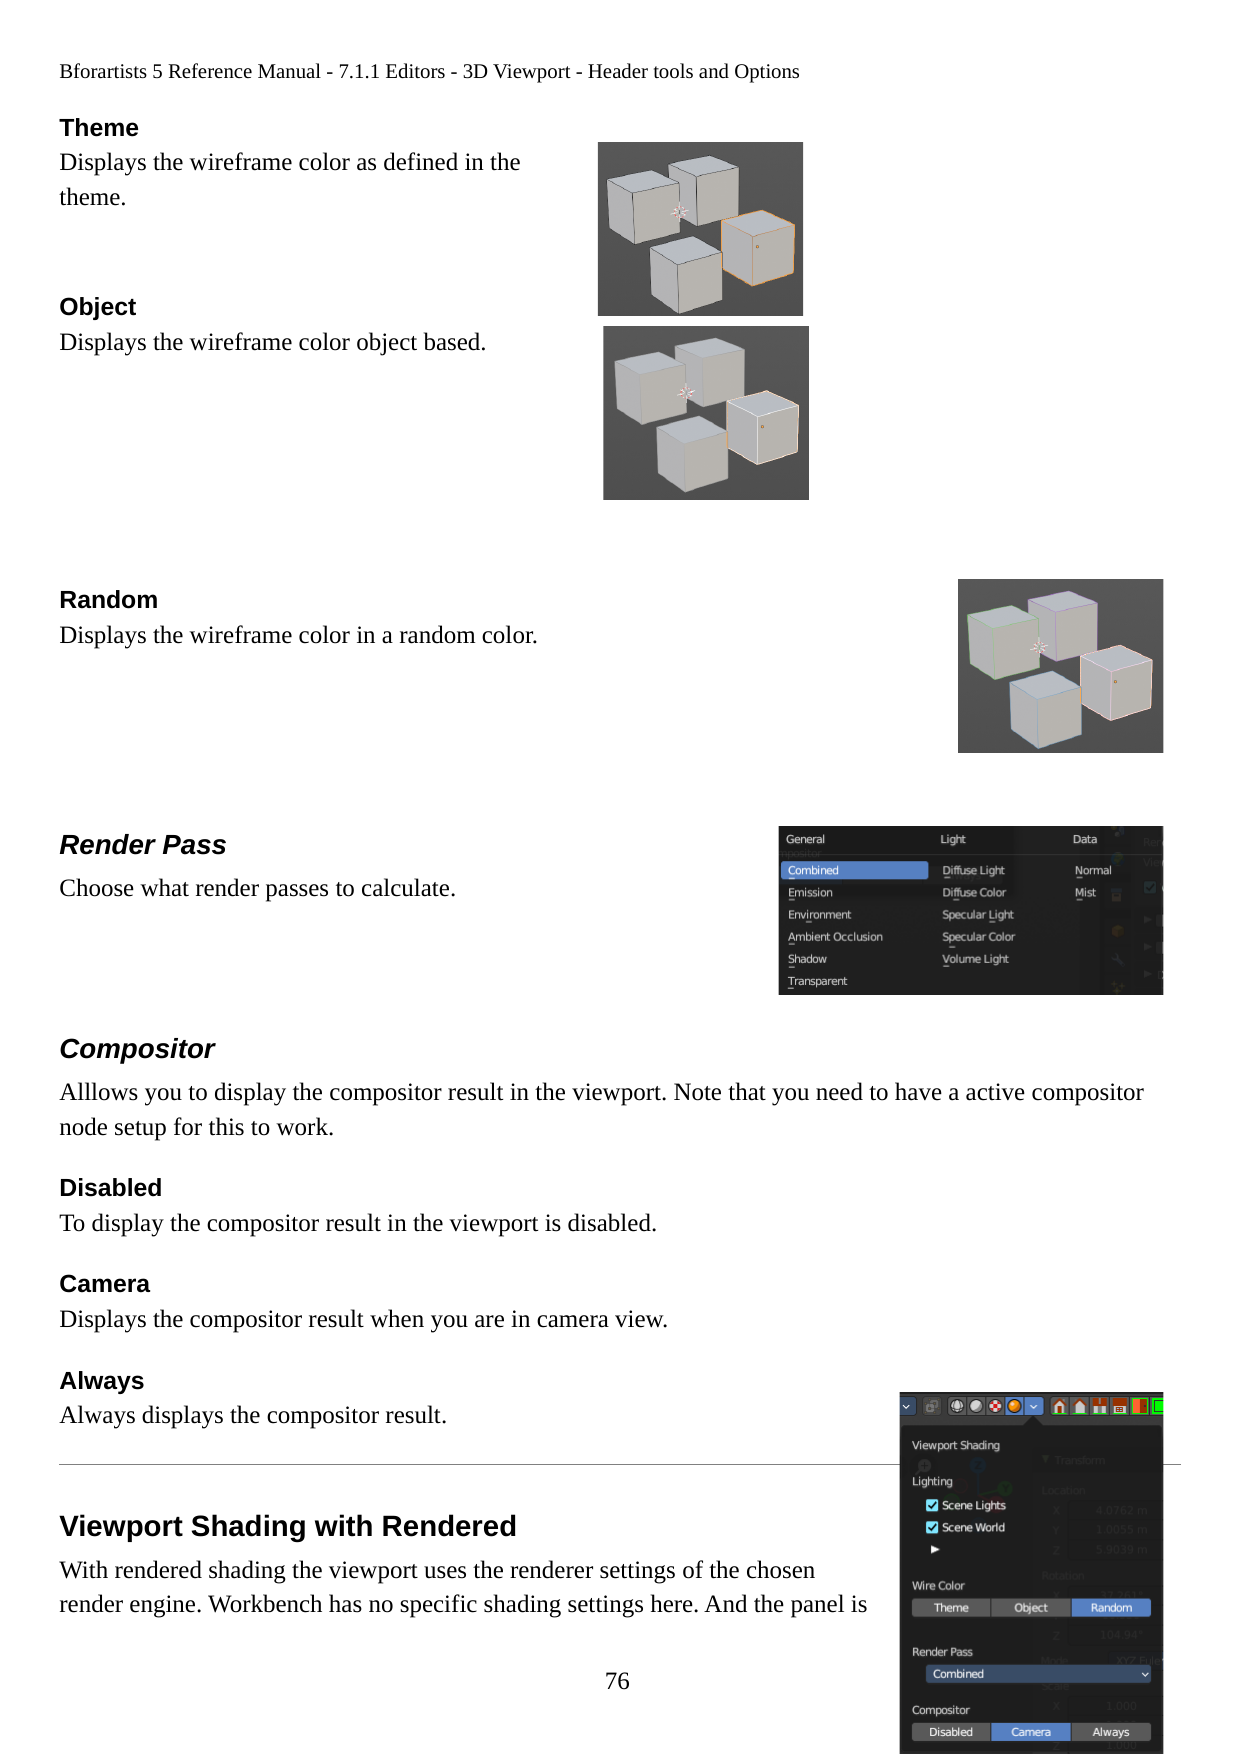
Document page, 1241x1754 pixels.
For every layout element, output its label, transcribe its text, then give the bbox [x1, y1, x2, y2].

subtitle Random [59, 585, 958, 614]
subtitle Object [59, 292, 1181, 321]
text To display the compositor result in the viewport is disabled. [59, 1208, 1181, 1237]
picture [597, 142, 804, 316]
subtitle Disabled [59, 1173, 1181, 1202]
text [809, 327, 1181, 356]
text [804, 147, 1181, 211]
text Displays the compositor result when you are in camera view. [59, 1304, 1181, 1333]
text Always displays the compositor result. [59, 1401, 899, 1429]
subtitle Always [59, 1366, 1181, 1394]
subtitle Camera [59, 1269, 1181, 1298]
subtitle Viewport Shading with Rendered [59, 1508, 899, 1542]
subtitle [1164, 829, 1181, 861]
picture [603, 326, 809, 500]
text With rendered shading the viewport uses the renderer settings of the chosen render engine. Workbench has no specific shading settings here. And the panel is [59, 1555, 899, 1618]
picture [899, 1392, 1164, 1754]
text Alllows you to display the compositor result in the viewport. Note that you need to have a active compositor node setup for this to work. [59, 1077, 1181, 1140]
text Displays the wireframe color object based. [59, 327, 603, 356]
subtitle Theme [59, 113, 1181, 141]
subtitle [1164, 585, 1181, 614]
text Displays the wireframe color as defined in the theme. [59, 147, 597, 211]
subtitle Compositor [59, 1033, 1181, 1064]
text Choose what render passes to calculate. [59, 873, 778, 902]
subtitle Render Pass [59, 829, 778, 861]
picture [958, 579, 1164, 753]
picture [778, 826, 1164, 995]
text Displays the wireframe color in a random color. [59, 620, 958, 649]
